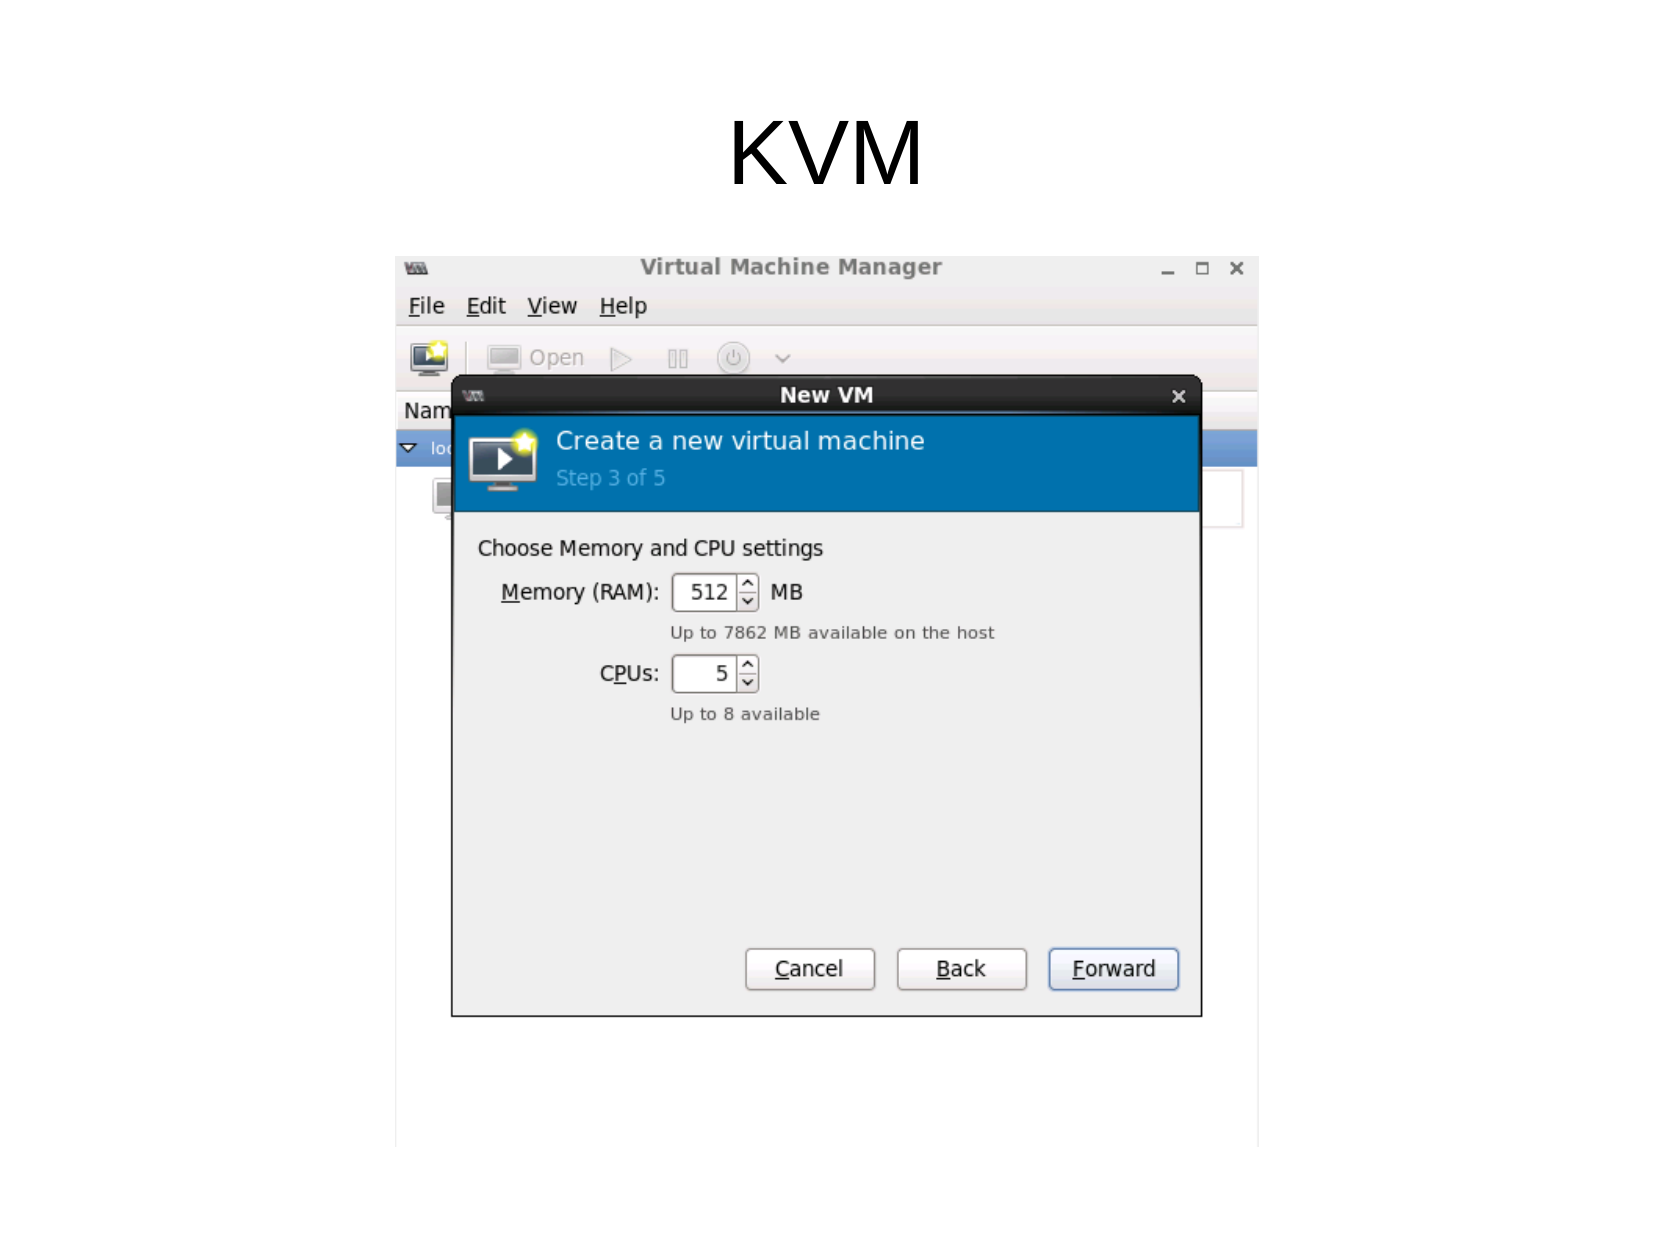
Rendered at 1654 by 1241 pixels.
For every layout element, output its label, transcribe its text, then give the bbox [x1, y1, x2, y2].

picture [395, 256, 1259, 1148]
title KVM [82, 49, 1571, 257]
